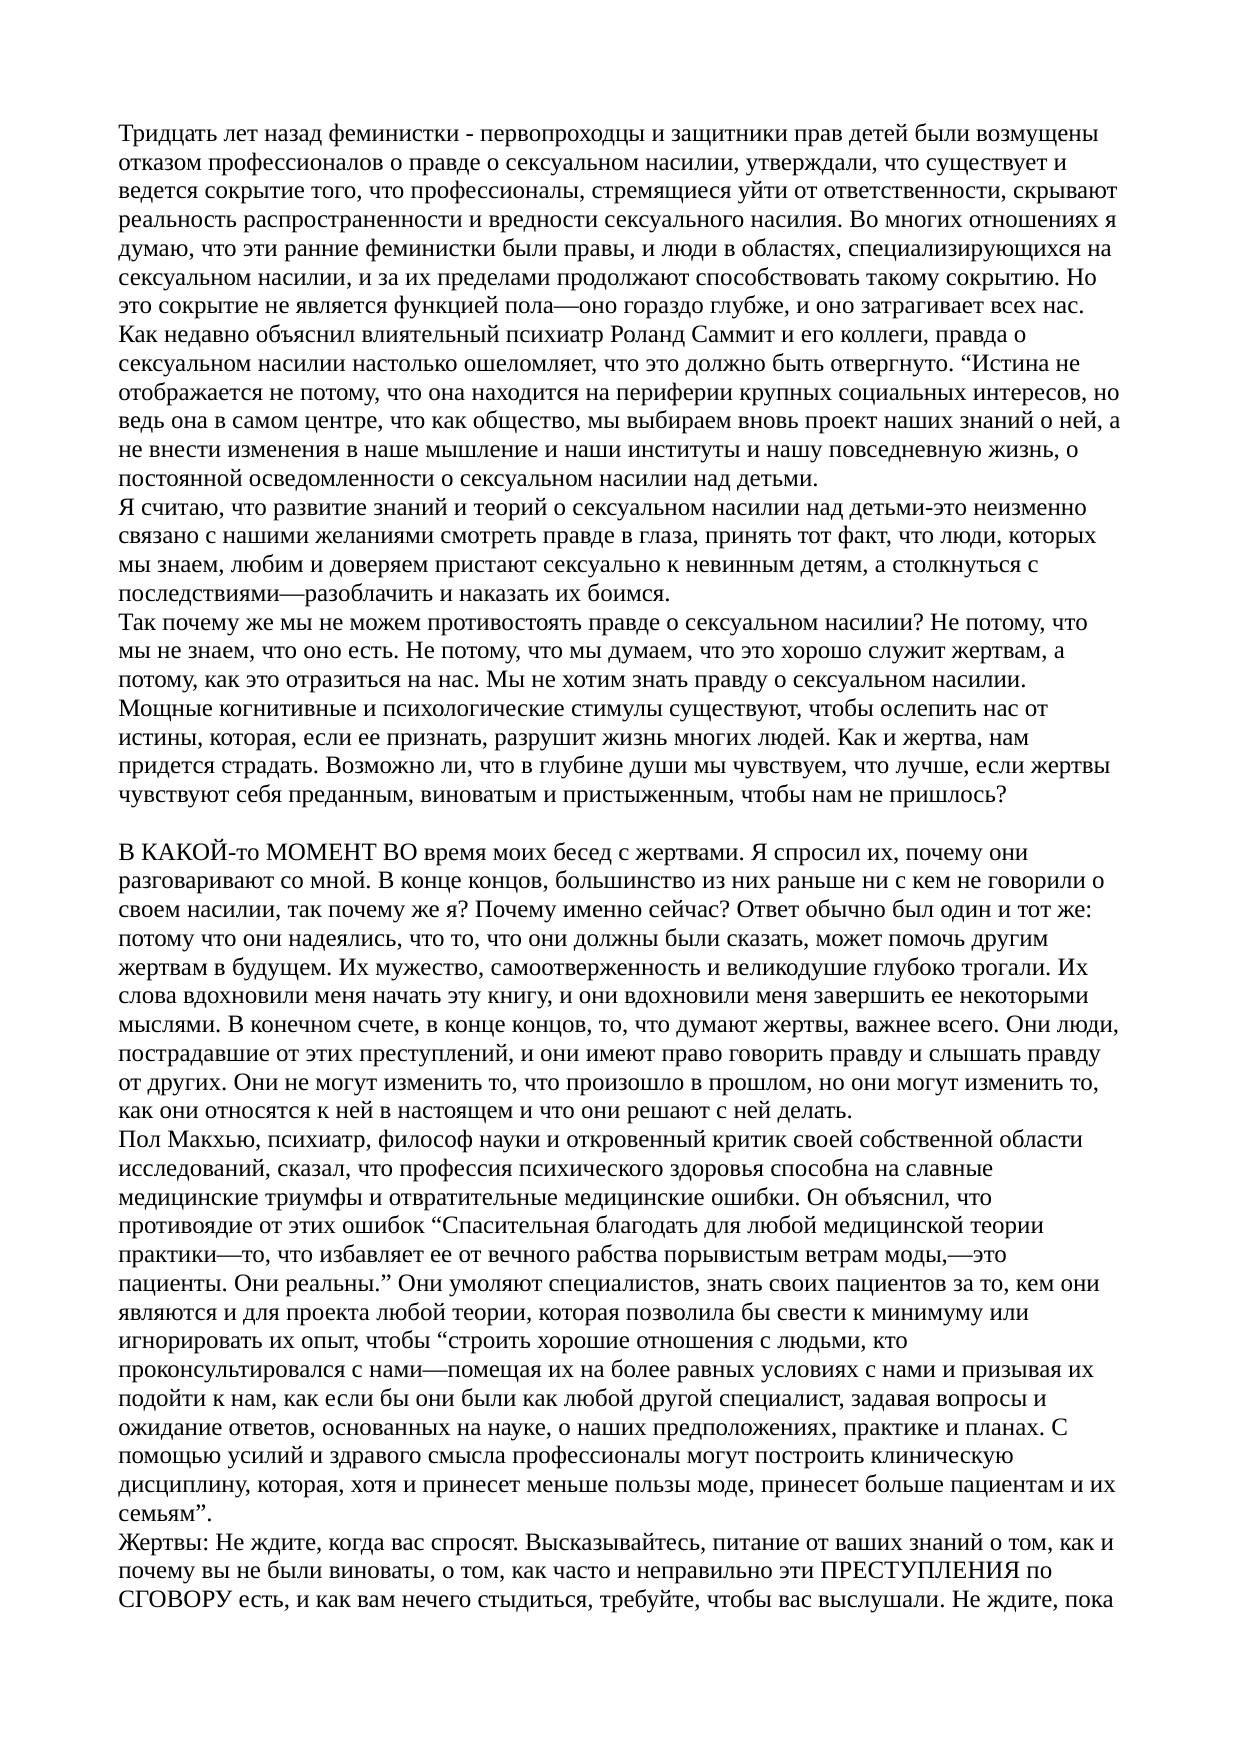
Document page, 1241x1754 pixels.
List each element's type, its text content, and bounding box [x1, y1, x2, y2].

text В КАКОЙ-то МОМЕНТ ВО время моих бесед с жертвами. Я спросил их, почему они разговаривают со мной. В конце концов, большинство из них раньше ни с кем не говорили о своем насилии, так почему же я? Почему именно сейчас? Ответ обычно был один и тот же: потому что они надеялись, что то, что они должны были сказать, может помочь другим жертвам в будущем. Их мужество, самоотверженность и великодушие глубоко трогали. Их слова вдохновили меня начать эту книгу, и они вдохновили меня завершить ее некоторыми мыслями. В конечном счете, в конце концов, то, что думают жертвы, важнее всего. Они люди, пострадавшие от этих преступлений, и они имеют право говорить правду и слышать правду от других. Они не могут изменить то, что произошло в прошлом, но они могут изменить то, как они относятся к ней в настоящем и что они решают с ней делать. [118, 837, 1122, 1124]
text ожидание ответов, основанных на науке, о наших предположениях, практике и планах. С помощью усилий и здравого смысла профессионалы могут построить клиническую дисциплину, которая, хотя и принесет меньше пользы моде, принесет больше пациентам и их семьям”. [118, 1412, 1122, 1527]
text сексуальном насилии настолько ошеломляет, что это должно быть отвергнуто. “Истина не отображается не потому, что она находится на периферии крупных социальных интересов, но [118, 348, 1122, 406]
text Так почему же мы не можем противостоять правде о сексуальном насилии? Не потому, что мы не знаем, что оно есть. Не потому, что мы думаем, что это хорошо служит жертвам, а [118, 607, 1122, 664]
text Тридцать лет назад феминистки - первопроходцы и защитники прав детей были возмущены отказом профессионалов о правде о сексуальном насилии, утверждали, что существует и ведется сокрытие того, что профессионалы, стремящиеся уйти от ответственности, скрывают реальность распространенности и вредности сексуального насилия. Во многих отношениях я думаю, что эти ранние феминистки были правы, и люди в областях, специализирующихся на сексуальном насилии, и за их пределами продолжают способствовать такому сокрытию. Но это сокрытие не является функцией пола—оно гораздо глубже, и оно затрагивает всех нас. Как недавно объяснил влиятельный психиатр Роланд Саммит и его коллеги, правда о [118, 118, 1122, 348]
text Я считаю, что развитие знаний и теорий о сексуальном насилии над детьми-это неизменно связано с нашими желаниями смотреть правде в глаза, принять тот факт, что люди, которых мы знаем, любим и доверяем пристают сексуально к невинным детям, а столкнуться с последствиями—разоблачить и наказать их боимся. [118, 492, 1122, 607]
text потому, как это отразиться на нас. Мы не хотим знать правду о сексуальном насилии. Мощные когнитивные и психологические стимулы существуют, чтобы ослепить нас от истины, которая, если ее признать, разрушит жизнь многих людей. Как и жертва, нам придется страдать. Возможно ли, что в глубине души мы чувствуем, что лучше, если жертвы [118, 664, 1122, 779]
text Жертвы: Не ждите, когда вас спросят. Высказывайтесь, питание от ваших знаний о том, как и почему вы не были виноваты, о том, как часто и неправильно эти ПРЕСТУПЛЕНИЯ по СГОВОРУ есть, и как вам нечего стыдиться, требуйте, чтобы вас выслушали. Не ждите, пока [118, 1527, 1122, 1613]
text чувствуют себя преданным, виноватым и пристыженным, чтобы нам не пришлось? [118, 779, 1122, 808]
text Пол Макхью, психиатр, философ науки и откровенный критик своей собственной области исследований, сказал, что профессия психического здоровья способна на славные медицинские триумфы и отвратительные медицинские ошибки. Он объяснил, что противоядие от этих ошибок “Спасительная благодать для любой медицинской теории практики—то, что избавляет ее от вечного рабства порывистым ветрам моды,—это пациенты. Они реальны.” Они умоляют специалистов, знать своих пациентов за то, кем они являются и для проекта любой теории, которая позволила бы свести к минимуму или игнорировать их опыт, чтобы “строить хорошие отношения с людьми, кто проконсультировался с нами—помещая их на более равных условиях с нами и призывая их подойти к нам, как если бы они были как любой другой специалист, задавая вопросы и [118, 1124, 1122, 1412]
text ведь она в самом центре, что как общество, мы выбираем вновь проект наших знаний о ней, а не внести изменения в наше мышление и наши институты и нашу повседневную жизнь, о постоянной осведомленности о сексуальном насилии над детьми. [118, 406, 1122, 492]
